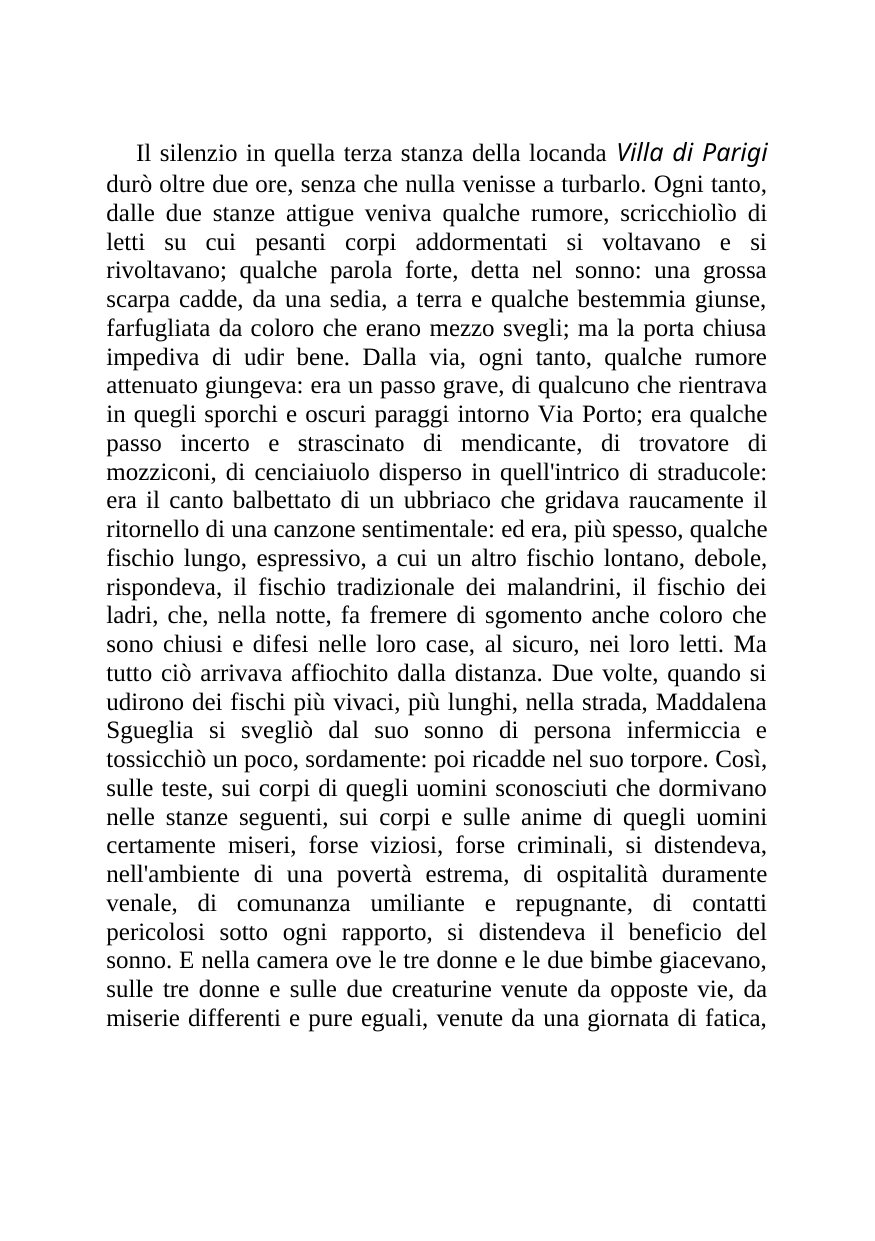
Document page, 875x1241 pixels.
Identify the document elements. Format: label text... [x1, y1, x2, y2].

text Il silenzio in quella terza stanza della locanda Villa di Parigi durò oltre due ore, senza che nulla venisse a turbarlo. Ogni tanto, dalle due stanze attigue veniva qualche rumore, scricchiolìo di letti su cui pesanti corpi addormentati si voltavano e si rivoltavano; qualche parola forte, detta nel sonno: una grossa scarpa cadde, da una sedia, a terra e qualche bestemmia giunse, farfugliata da coloro che erano mezzo svegli; ma la porta chiusa impediva di udir bene. Dalla via, ogni tanto, qualche rumore attenuato giungeva: era un passo grave, di qualcuno che rientrava in quegli sporchi e oscuri paraggi intorno Via Porto; era qualche passo incerto e strascinato di mendicante, di trovatore di mozziconi, di cenciaiuolo disperso in quell'intrico di straducole: era il canto balbettato di un ubbriaco che gridava raucamente il ritornello di una canzone sentimentale: ed era, più spesso, qualche fischio lungo, espressivo, a cui un altro fischio lontano, debole, rispondeva, il fischio tradizionale dei malandrini, il fischio dei ladri, che, nella notte, fa fremere di sgomento anche coloro che sono chiusi e difesi nelle loro case, al sicuro, nei loro letti. Ma tutto ciò arrivava affiochito dalla distanza. Due volte, quando si udirono dei fischi più vivaci, più lunghi, nella strada, Maddalena Sgueglia si svegliò dal suo sonno di persona infermiccia e tossicchiò un poco, sordamente: poi ricadde nel suo torpore. Così, sulle teste, sui corpi di quegli uomini sconosciuti che dormivano nelle stanze seguenti, sui corpi e sulle anime di quegli uomini certamente miseri, forse viziosi, forse criminali, si distendeva, nell'ambiente di una povertà estrema, di ospitalità duramente venale, di comunanza umiliante e repugnante, di contatti pericolosi sotto ogni rapporto, si distendeva il beneficio del sonno. E nella camera ove le tre donne e le due bimbe giacevano, sulle tre donne e sulle due creaturine venute da opposte vie, da miserie differenti e pure eguali, venute da una giornata di fatica, [106, 135, 768, 1032]
